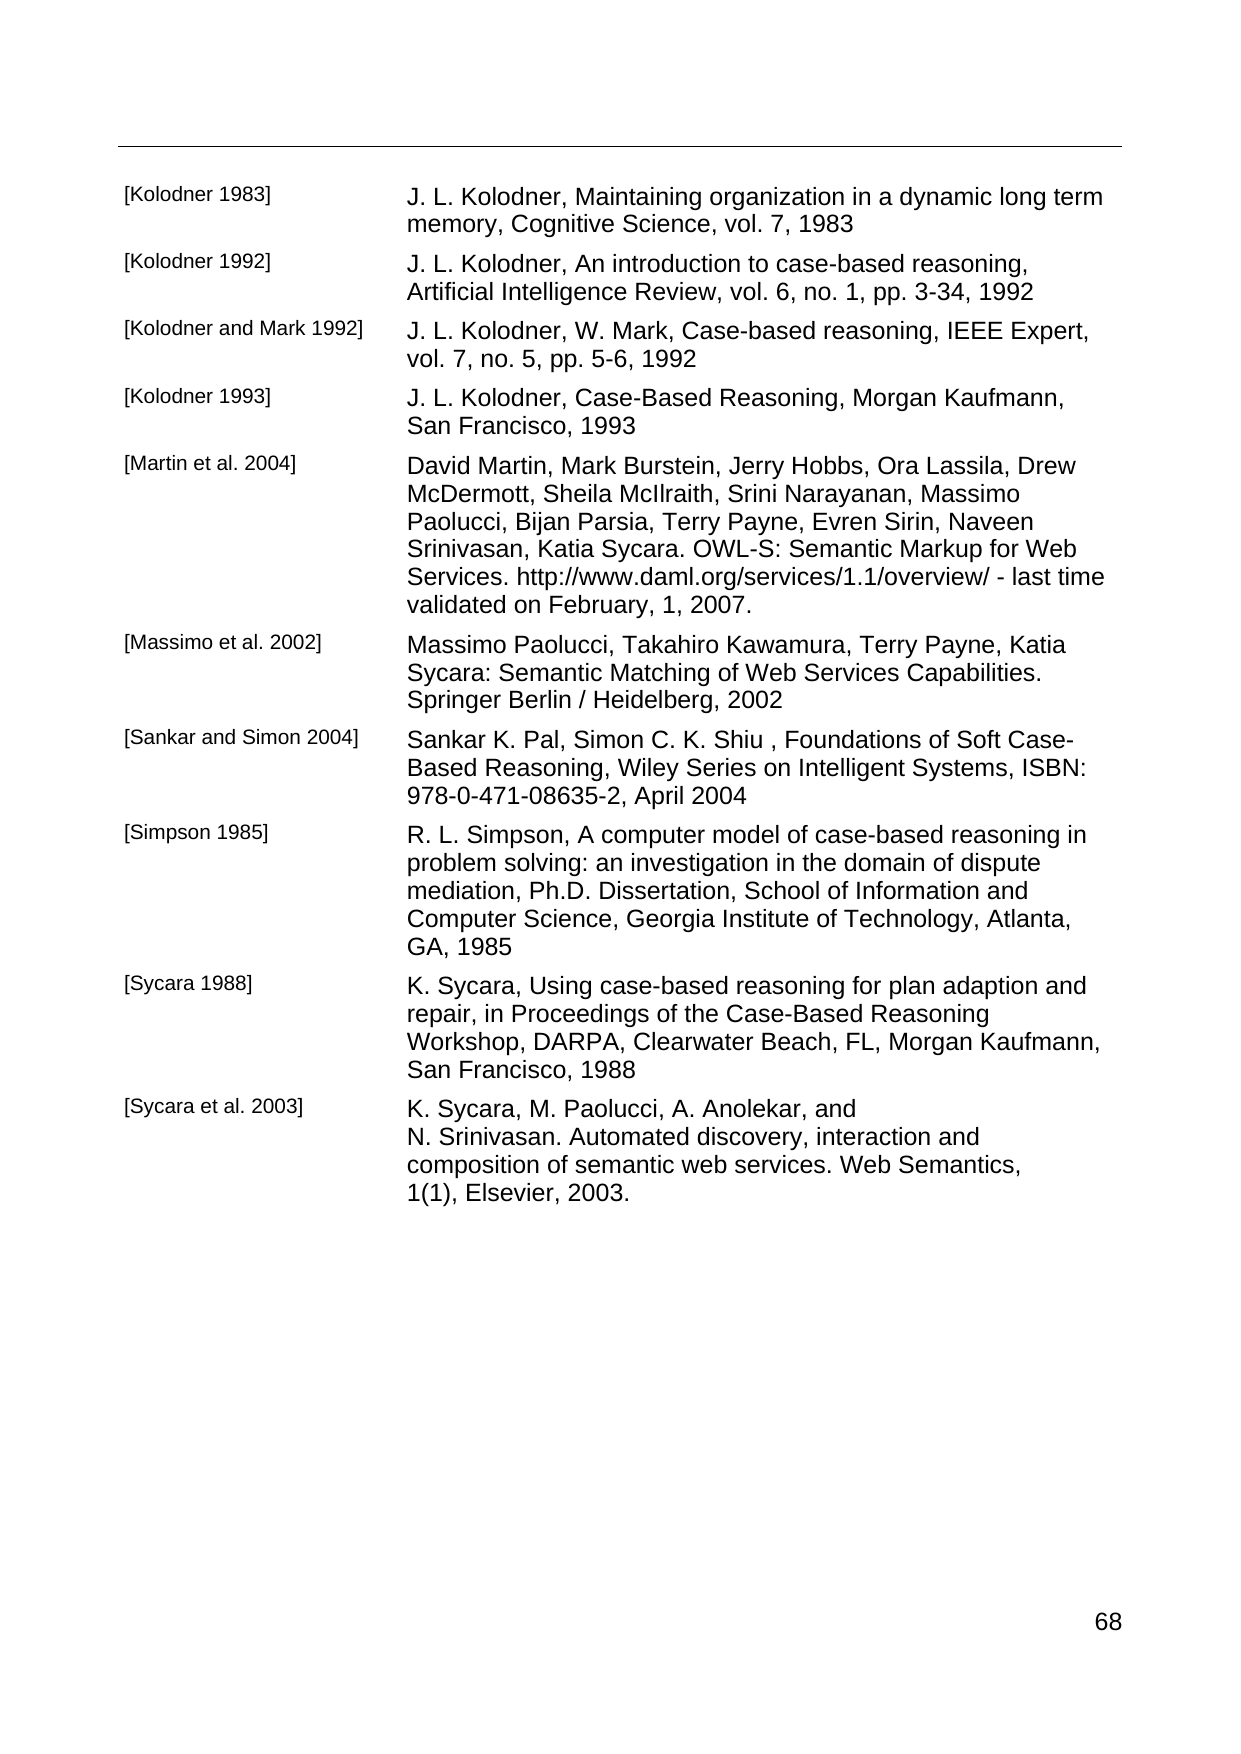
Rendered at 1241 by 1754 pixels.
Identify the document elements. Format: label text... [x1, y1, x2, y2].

table_cell J. L. Kolodner, Case-Based Reasoning, Morgan Kaufmann, San Francisco, 1993 [401, 379, 1122, 446]
table_cell [Sycara et al. 2003] [118, 1089, 401, 1212]
table_cell [Simpson 1985] [118, 815, 401, 966]
table_cell Sankar K. Pal, Simon C. K. Shiu , Foundations of Soft Case-Based Reasoning, Wiley Series on Intelligent Systems, ISBN: 978-0-471-08635-2, April 2004 [401, 720, 1122, 815]
table_cell [Kolodner 1992] [118, 244, 401, 311]
table_cell R. L. Simpson, A computer model of case-based reasoning in problem solving: an investigation in the domain of dispute mediation, Ph.D. Dissertation, School of Information and Computer Science, Georgia Institute of Technology, Atlanta, GA, 1985 [401, 815, 1122, 966]
table_cell J. L. Kolodner, W. Mark, Case-based reasoning, IEEE Expert, vol. 7, no. 5, pp. 5-6, 1992 [401, 311, 1122, 378]
table_cell [Sycara 1988] [118, 966, 401, 1089]
table_cell K. Sycara, M. Paolucci, A. Anolekar, and N. Srinivasan. Automated discovery, interaction and composition of semantic web services. Web Semantics, 1(1), Elsevier, 2003. [401, 1089, 1122, 1212]
table_cell K. Sycara, Using case-based reasoning for plan adaption and repair, in Proceedings of the Case-Based Reasoning Workshop, DARPA, Clearwater Beach, FL, Morgan Kaufmann, San Francisco, 1988 [401, 966, 1122, 1089]
table_cell [Sankar and Simon 2004] [118, 720, 401, 815]
table_cell [Kolodner 1993] [118, 379, 401, 446]
table_cell [Massimo et al. 2002] [118, 625, 401, 720]
table_cell [Kolodner 1983] [118, 177, 401, 244]
table_cell [Martin et al. 2004] [118, 446, 401, 625]
table_cell Massimo Paolucci, Takahiro Kawamura, Terry Payne, Katia Sycara: Semantic Matching of Web Services Capabilities. Springer Berlin / Heidelberg, 2002 [401, 625, 1122, 720]
table_cell J. L. Kolodner, Maintaining organization in a dynamic long term memory, Cognitive Science, vol. 7, 1983 [401, 177, 1122, 244]
table_cell J. L. Kolodner, An introduction to case-based reasoning, Artificial Intelligence Review, vol. 6, no. 1, pp. 3-34, 1992 [401, 244, 1122, 311]
table_cell David Martin, Mark Burstein, Jerry Hobbs, Ora Lassila, Drew McDermott, Sheila McIlraith, Srini Narayanan, Massimo Paolucci, Bijan Parsia, Terry Payne, Evren Sirin, Naveen Srinivasan, Katia Sycara. OWL-S: Semantic Markup for Web Services. http://www.daml.org/services/1.1/overview/ - last time validated on February, 1, 2007. [401, 446, 1122, 625]
table_cell [Kolodner and Mark 1992] [118, 311, 401, 378]
